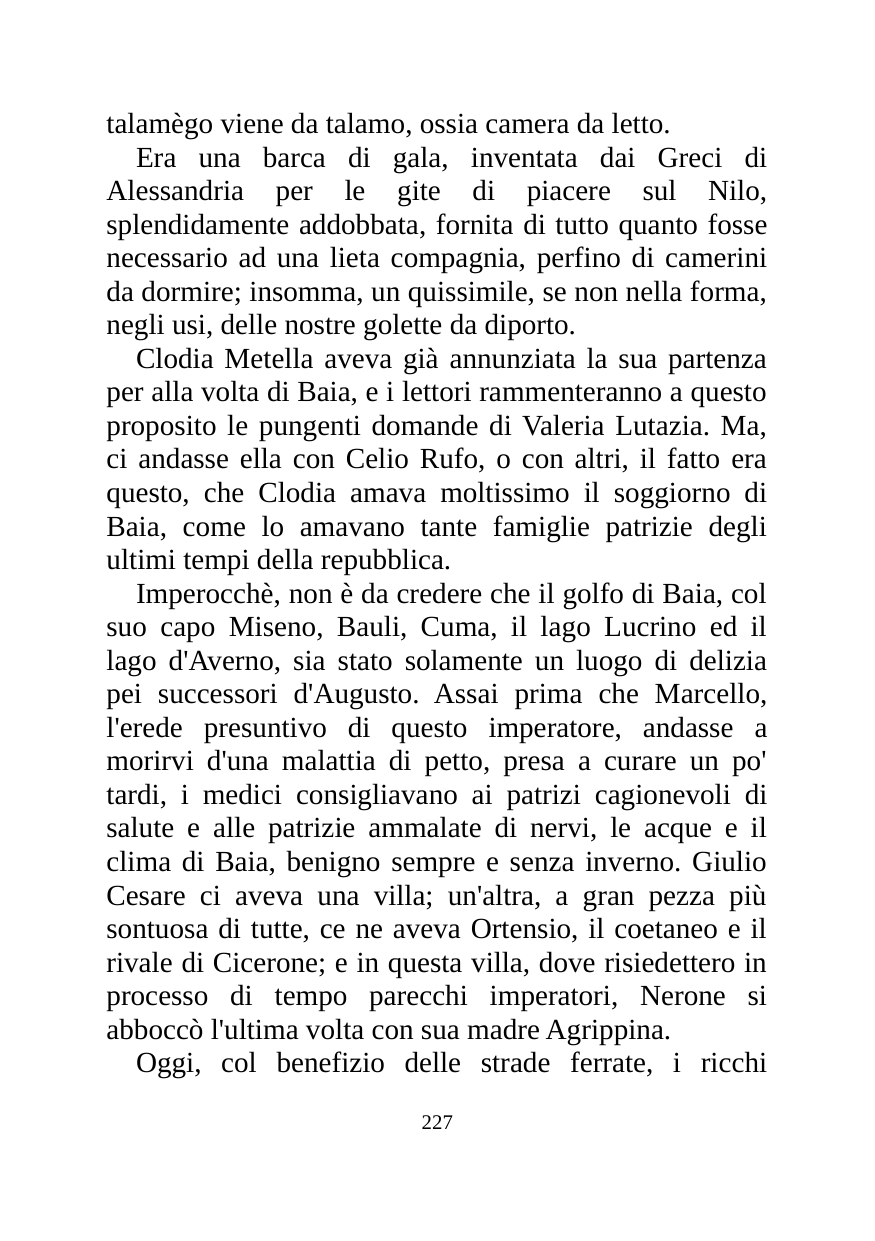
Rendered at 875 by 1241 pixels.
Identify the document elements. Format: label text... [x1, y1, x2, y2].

text talamègo viene da talamo, ossia camera da letto. [106, 106, 768, 140]
text Era una barca di gala, inventata dai Greci di Alessandria per le gite di piacere sul Nilo, splendidamente addobbata, fornita di tutto quanto fosse necessario ad una lieta compagnia, perfino di camerini da dormire; insomma, un quissimile, se non nella forma, negli usi, delle nostre golette da diporto. [106, 140, 768, 341]
text Imperocchè, non è da credere che il golfo di Baia, col suo capo Miseno, Bauli, Cuma, il lago Lucrino ed il lago d'Averno, sia stato solamente un luogo di delizia pei successori d'Augusto. Assai prima che Marcello, l'erede presuntivo di questo imperatore, andasse a morirvi d'una malattia di petto, presa a curare un po' tardi, i medici consigliavano ai patrizi cagionevoli di salute e alle patrizie ammalate di nervi, le acque e il clima di Baia, benigno sempre e senza inverno. Giulio Cesare ci aveva una villa; un'altra, a gran pezza più sontuosa di tutte, ce ne aveva Ortensio, il coetaneo e il rivale di Cicerone; e in questa villa, dove risiedettero in processo di tempo parecchi imperatori, Nerone si abboccò l'ultima volta con sua madre Agrippina. [106, 576, 768, 1045]
text Oggi, col benefizio delle strade ferrate, i ricchi [106, 1045, 768, 1079]
text Clodia Metella aveva già annunziata la sua partenza per alla volta di Baia, e i lettori rammenteranno a questo proposito le pungenti domande di Valeria Lutazia. Ma, ci andasse ella con Celio Rufo, o con altri, il fatto era questo, che Clodia amava moltissimo il soggiorno di Baia, come lo amavano tante famiglie patrizie degli ultimi tempi della repubblica. [106, 341, 768, 576]
